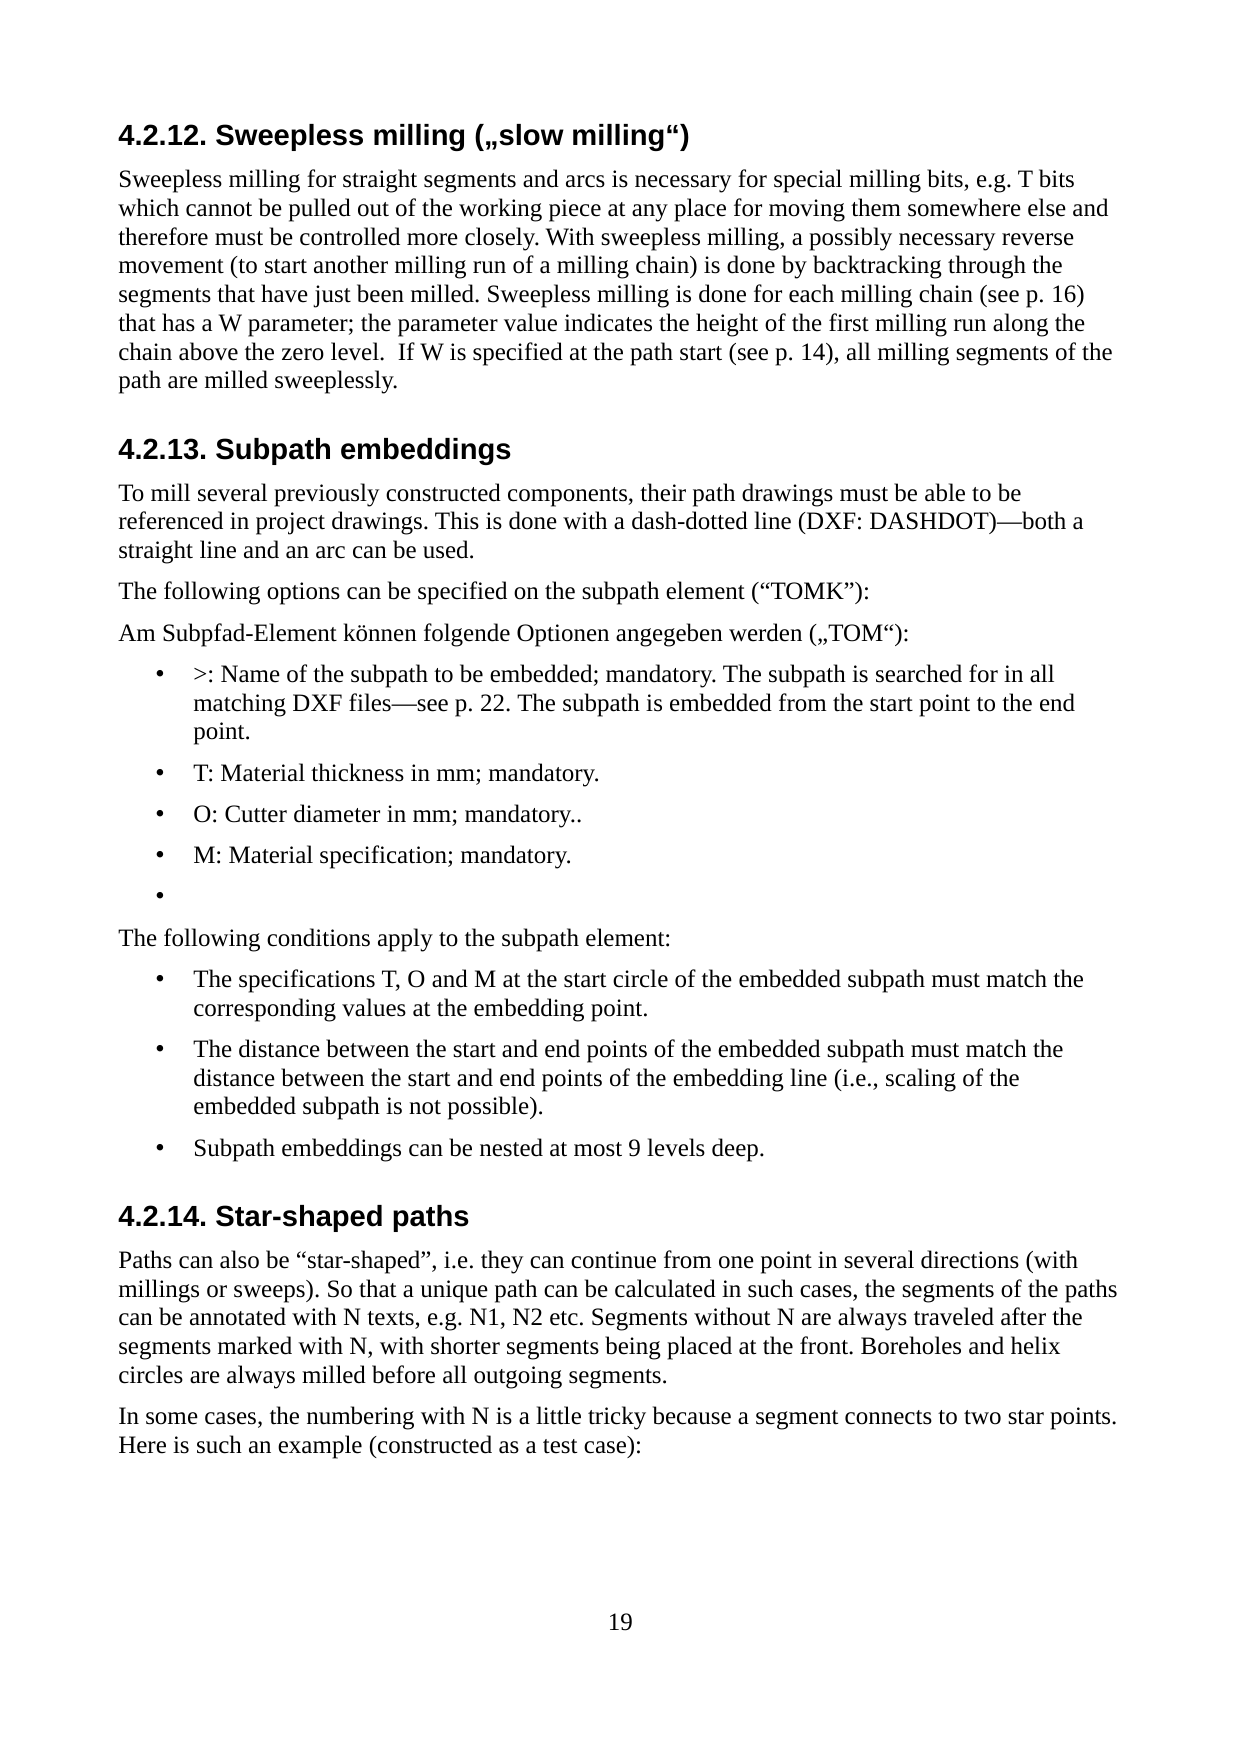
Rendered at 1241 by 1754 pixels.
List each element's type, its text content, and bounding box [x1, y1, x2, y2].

list T: Material thickness in mm; mandatory. [156, 758, 1122, 786]
list M: Material specification; mandatory. [156, 840, 1122, 869]
text Sweepless milling for straight segments and arcs is necessary for special milling bits, e.g. T bits which cannot be pulled out of the working piece at any place for moving them somewhere else and therefore must be controlled more closely. With sweepless milling, a possibly necessary reverse movement (to start another milling run of a milling chain) is done by backtracking through the segments that have just been milled. Sweepless milling is done for each milling chain (see p. 16) that has a W parameter; the parameter value indicates the height of the first milling run along the chain above the zero level. If W is specified at the path start (see p. 14), all milling segments of the path are milled sweeplessly. [118, 164, 1122, 394]
list Subpath embeddings can be nested at most 9 levels deep. [156, 1133, 1122, 1161]
subtitle 4.2.12. Sweepless milling („slow milling“) [118, 118, 1122, 152]
list The distance between the start and end points of the embedded subpath must match the distance between the start and end points of the embedding line (i.e., scaling of the embedded subpath is not possible). [156, 1034, 1122, 1120]
list >: Name of the subpath to be embedded; mandatory. The subpath is searched for in all matching DXF files—see p. 22. The subpath is embedded from the start point to the end point. [156, 659, 1122, 745]
text To mill several previously constructed components, their path drawings must be able to be referenced in project drawings. This is done with a dash-dotted line (DXF: DASHDOT)—both a straight line and an arc can be used. [118, 478, 1122, 564]
text The following conditions apply to the subpath element: [118, 923, 1122, 951]
subtitle 4.2.13. Subpath embeddings [118, 432, 1122, 465]
list O: Cutter diameter in mm; mandatory.. [156, 799, 1122, 828]
subtitle 4.2.14. Star-shaped paths [118, 1199, 1122, 1232]
text In some cases, the numbering with N is a little tricky because a segment connects to two star points. Here is such an example (constructed as a test case): [118, 1401, 1122, 1459]
text Am Subpfad-Element können folgende Optionen angegeben werden („TOM“): [118, 618, 1122, 646]
text The following options can be specified on the subpath element (“TOMK”): [118, 576, 1122, 605]
text Paths can also be “star-shaped”, i.e. they can continue from one point in several directions (with millings or sweeps). So that a unique path can be calculated in such cases, the segments of the paths can be annotated with N texts, e.g. N1, N2 etc. Segments without N are always traveled after the segments marked with N, with shorter segments being placed at the front. Boreholes and helix circles are always milled before all outgoing segments. [118, 1245, 1122, 1389]
list The specifications T, O and M at the start circle of the embedded subpath must match the corresponding values at the embedding point. [156, 964, 1122, 1021]
